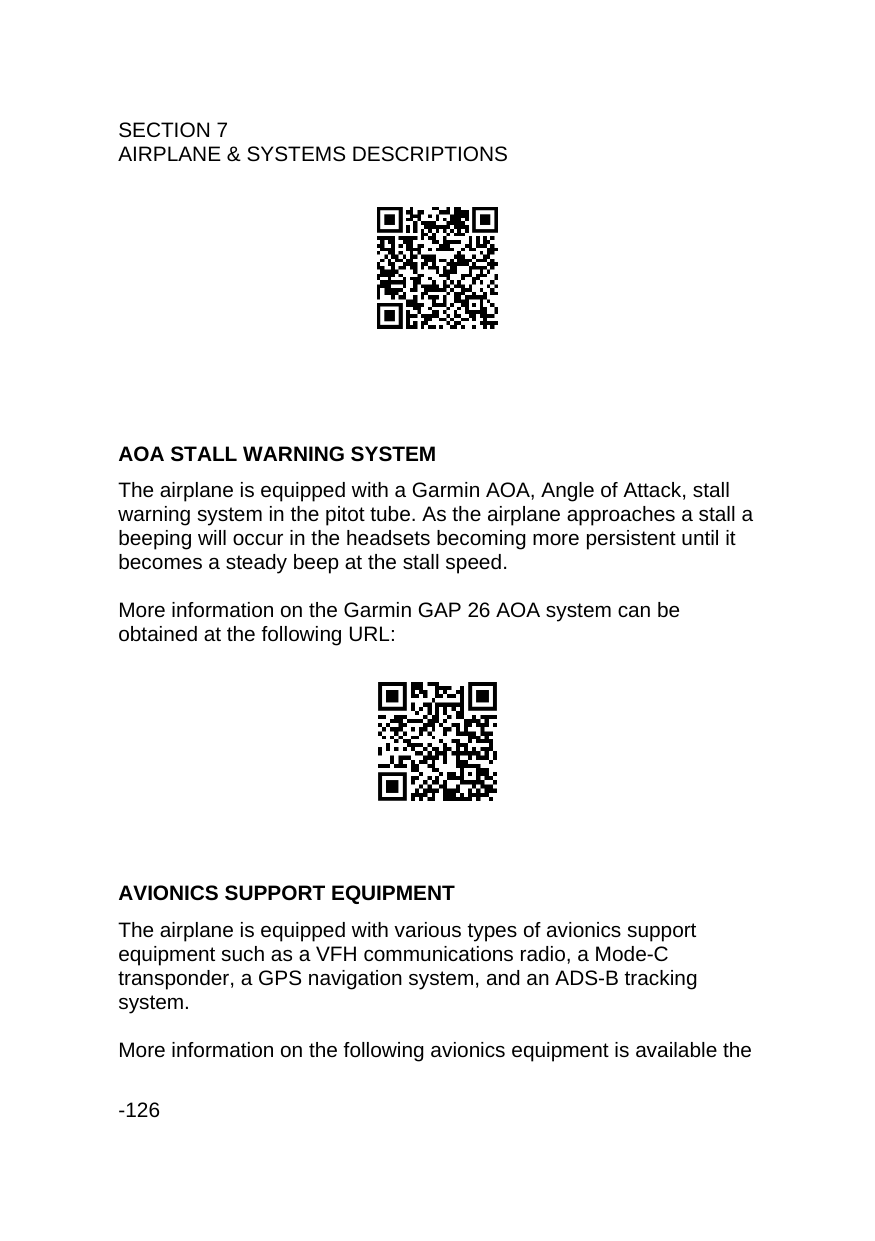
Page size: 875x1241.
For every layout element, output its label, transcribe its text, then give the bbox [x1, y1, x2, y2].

picture [365, 670, 509, 813]
subtitle AVIONICS SUPPORT EQUIPMENT [118, 881, 756, 905]
text More information on the following avionics equipment is available the [118, 1037, 756, 1061]
text The airplane is equipped with a Garmin AOA, Angle of Attack, stall warning system in the pitot tube. As the airplane approaches a stall a beeping will occur in the headsets becoming more persistent until it becomes a steady beep at the stall speed. [118, 478, 756, 574]
subtitle AOA STALL WARNING SYSTEM [118, 442, 756, 466]
picture [365, 196, 509, 340]
text More information on the Garmin GAP 26 AOA system can be obtained at the following URL: [118, 598, 756, 646]
text The airplane is equipped with various types of avionics support equipment such as a VFH communications radio, a Mode-C transponder, a GPS navigation system, and an ADS-B tracking system. [118, 918, 756, 1013]
